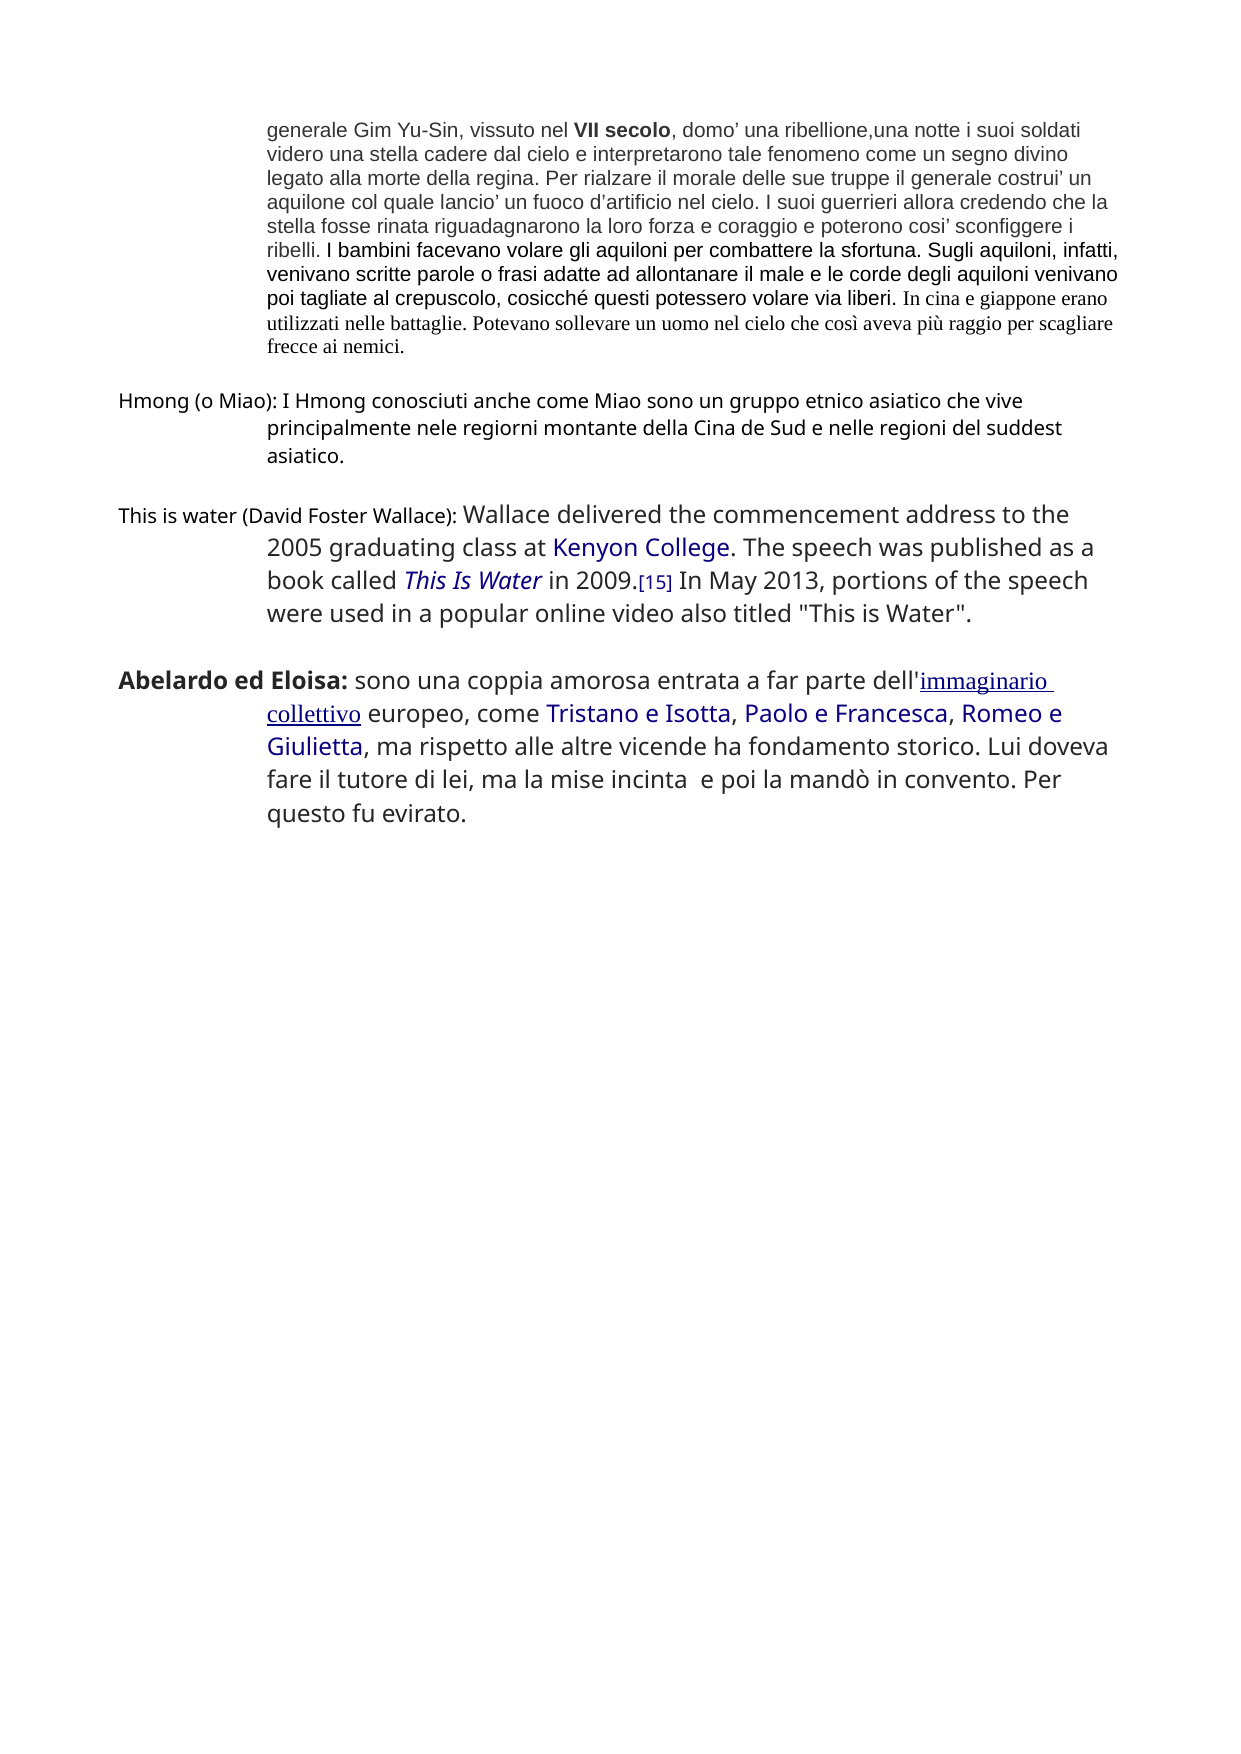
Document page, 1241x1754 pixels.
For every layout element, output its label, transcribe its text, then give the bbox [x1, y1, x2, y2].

text generale Gim Yu-Sin, vissuto nel VII secolo, domo’ una ribellione,una notte i suoi soldati videro una stella cadere dal cielo e interpretarono tale fenomeno come un segno divino legato alla morte della regina. Per rialzare il morale delle sue truppe il generale costrui’ un aquilone col quale lancio’ un fuoco d’artificio nel cielo. I suoi guerrieri allora credendo che la stella fosse rinata riguadagnarono la loro forza e coraggio e poterono cosi’ sconfiggere i ribelli. I bambini facevano volare gli aquiloni per combattere la sfortuna. Sugli aquiloni, infatti, venivano scritte parole o frasi adatte ad allontanare il male e le corde degli aquiloni venivano poi tagliate al crepuscolo, cosicché questi potessero volare via liberi. In cina e giappone erano utilizzati nelle battaglie. Potevano sollevare un uomo nel cielo che così aveva più raggio per scagliare frecce ai nemici. [118, 118, 1122, 358]
text This is water (David Foster Wallace): Wallace delivered the commencement address to the 2005 graduating class at Kenyon College. The speech was published as a book called This Is Water in 2009.[15] In May 2013, portions of the speech were used in a popular online video also titled "This is Water". [118, 497, 1122, 630]
text Abelardo ed Eloisa: sono una coppia amorosa entrata a far parte dell'immaginario collettivo europeo, come Tristano e Isotta, Paolo e Francesca, Romeo e Giulietta, ma rispetto alle altre vicende ha fondamento storico. Lui doveva fare il tutore di lei, ma la mise incinta e poi la mandò in convento. Per questo fu evirato. [118, 663, 1122, 829]
text Hmong (o Miao): I Hmong conosciuti anche come Miao sono un gruppo etnico asiatico che vive principalmente nele regiorni montante della Cina de Sud e nelle regioni del suddest asiatico. [118, 386, 1122, 469]
